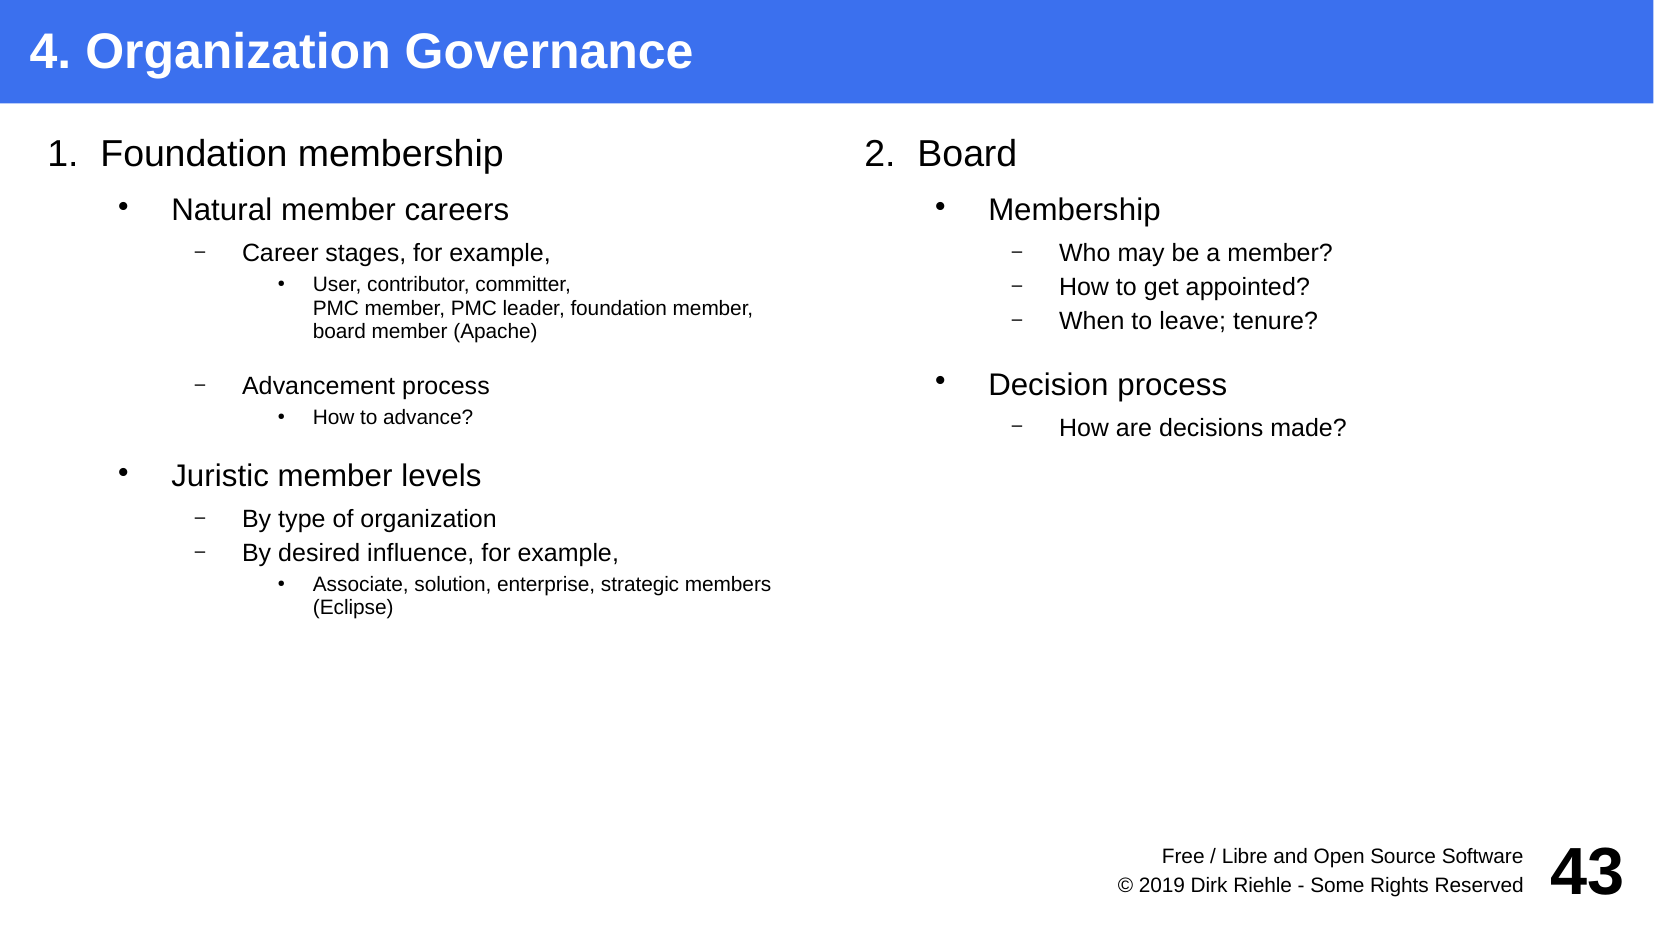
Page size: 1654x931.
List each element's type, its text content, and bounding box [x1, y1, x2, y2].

list Board Membership Who may be a member? How to get appointed? When to leave; tenure? Decision process How are decisions made? [846, 132, 1625, 813]
list Foundation membership Natural member careers Career stages, for example, User, contributor, committer, PMC member, PMC leader, foundation member, board member (Apache) Advancement process How to advance? Juristic member levels By type of organization By desired influence, for example, Associate, solution, enterprise, strategic members (Eclipse) [29, 132, 808, 813]
title 4. Organization Governance [0, 0, 1654, 104]
